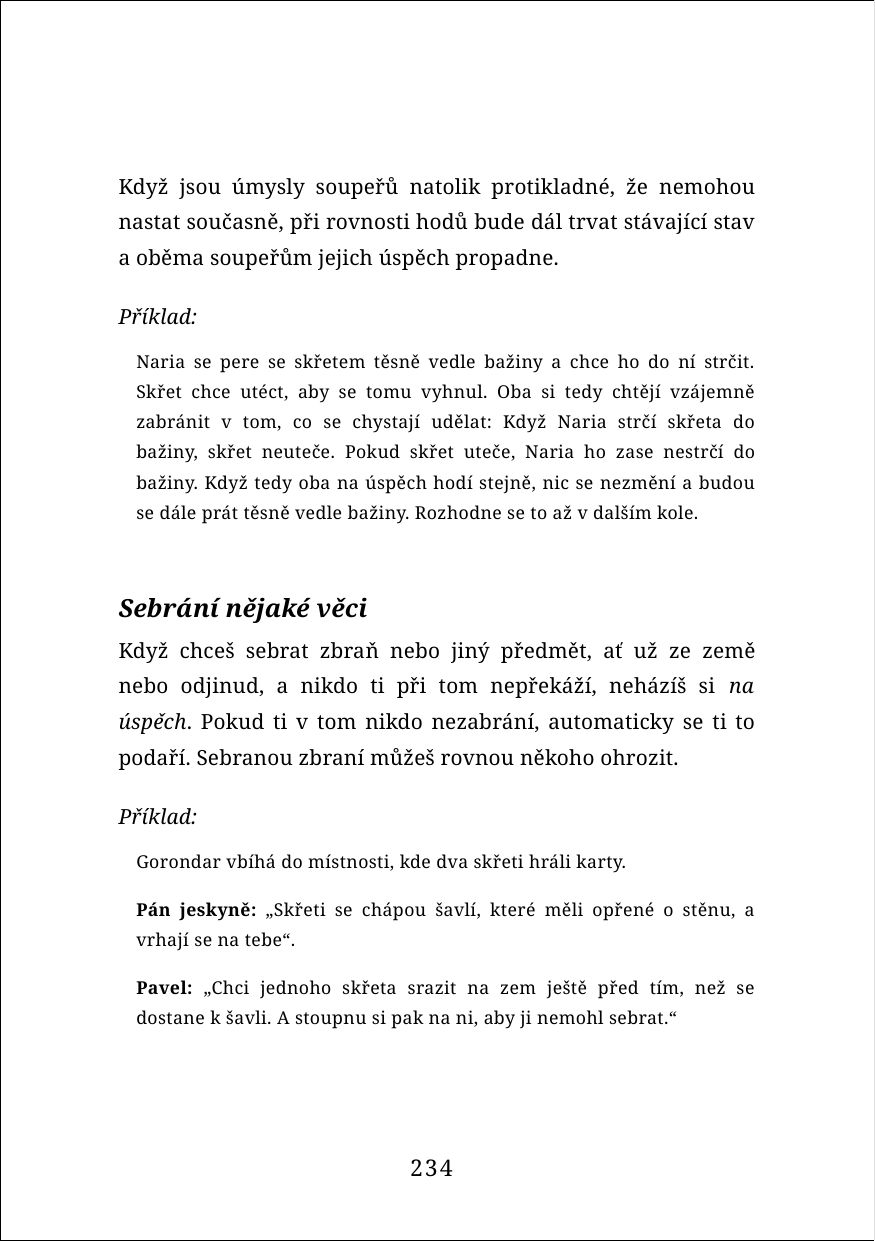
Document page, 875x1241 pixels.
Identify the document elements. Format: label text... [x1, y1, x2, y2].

text Naria se pere se skřetem těsně vedle bažiny a chce ho do ní strčit. Skřet chce utéct, aby se tomu vyhnul. Oba si tedy chtějí vzájemně zabránit v tom, co se chystají udělat: Když Naria strčí skřeta do bažiny, skřet neuteče. Pokud skřet uteče, Naria ho zase nestrčí do bažiny. Když tedy oba na úspěch hodí stejně, nic se nezmění a budou se dále prát těsně vedle bažiny. Rozhodne se to až v dalším kole. [136, 349, 756, 555]
text Pán jeskyně: „Skřeti se chápou šavlí, které měli opřené o stěnu, a vrhají se na tebe“. [136, 897, 756, 951]
text Příklad: [118, 802, 756, 830]
subtitle Sebrání nějaké věci [118, 590, 756, 624]
text Když jsou úmysly soupeřů natolik protikladné, že nemohou nastat současně, při rovnosti hodů bude dál trvat stávající stav a oběma soupeřům jejich úspěch propadne. [118, 172, 756, 271]
text Gorondar vbíhá do místnosti, kde dva skřeti hráli karty. [136, 849, 756, 873]
text Když chceš sebrat zbraň nebo jiný předmět, ať už ze země nebo odjinud, a nikdo ti při tom nepřekáží, neházíš si na úspěch. Pokud ti v tom nikdo nezabrání, automaticky se ti to podaří. Sebranou zbraní můžeš rovnou někoho ohrozit. [118, 636, 756, 771]
text Příklad: [118, 302, 756, 330]
text Pavel: „Chci jednoho skřeta srazit na zem ještě před tím, než se dostane k šavli. A stoupnu si pak na ni, aby ji nemohl sebrat.“ [136, 975, 756, 1029]
